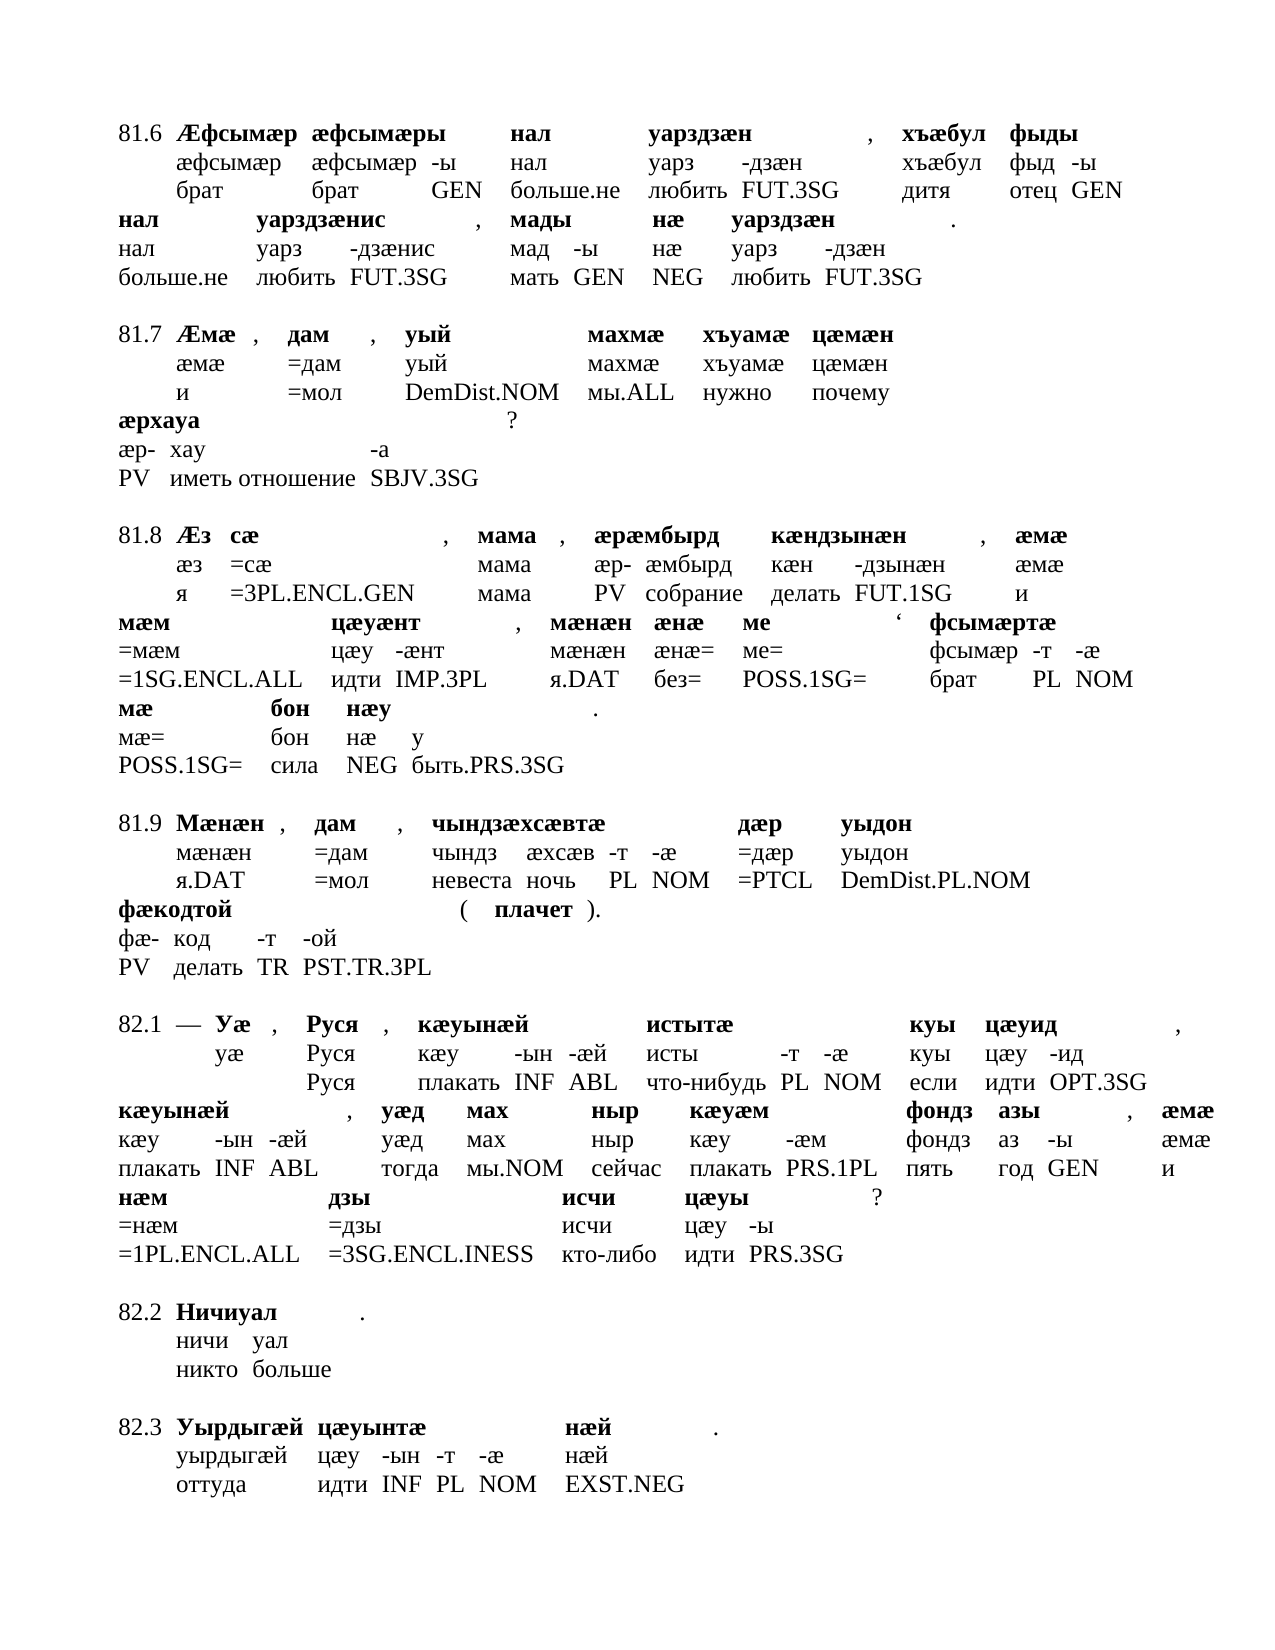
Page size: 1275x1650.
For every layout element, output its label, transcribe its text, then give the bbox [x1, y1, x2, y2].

text нæ [652, 204, 717, 233]
text без= [654, 664, 714, 693]
text куы [909, 1009, 971, 1038]
text NEG [652, 262, 703, 291]
text æз [176, 549, 202, 578]
text уый [405, 319, 574, 348]
text PV [594, 578, 631, 607]
text кæуынæй [418, 1009, 632, 1038]
text куы [909, 1038, 957, 1067]
text PV [118, 952, 159, 981]
text , [253, 319, 274, 348]
text , [443, 521, 464, 549]
text =3PL.ENCL.GEN [230, 578, 415, 607]
text 82.1 [118, 1009, 162, 1038]
text =мол [314, 866, 369, 894]
text хъуамæ [703, 348, 784, 377]
text — [176, 1027, 201, 1038]
text æмæ [176, 348, 225, 377]
text , [475, 204, 496, 233]
text -ы [431, 147, 482, 176]
text делать [771, 578, 841, 607]
text нæ [652, 233, 703, 262]
text æфсымæр [311, 147, 417, 176]
text мæнæн [550, 636, 626, 664]
text , [383, 1009, 404, 1038]
text -ой [303, 923, 432, 952]
text цæуы [684, 1182, 858, 1211]
text делать [173, 952, 243, 981]
text дам [314, 808, 383, 837]
text -ын [382, 1441, 422, 1469]
text PL [608, 866, 638, 894]
text GEN [431, 176, 482, 204]
text уарздзæн [731, 204, 936, 233]
text NOM [652, 866, 710, 894]
text кæу [689, 1124, 772, 1153]
text -дзынæн [854, 549, 952, 578]
text Уæ [214, 1009, 258, 1038]
text PL [436, 1469, 465, 1498]
text PL [1032, 664, 1061, 693]
text -ы [1071, 147, 1123, 176]
text Руся [306, 1067, 355, 1096]
text 82.3 [118, 1412, 162, 1441]
text Мæнæн [176, 808, 266, 837]
text , [1175, 1009, 1196, 1038]
text идти [317, 1469, 368, 1498]
text любить [731, 262, 811, 291]
text , [515, 607, 536, 636]
text . [592, 693, 613, 722]
text брат [929, 664, 1018, 693]
text у [411, 722, 565, 751]
text сила [270, 751, 318, 779]
text и [1015, 578, 1064, 607]
text мама [477, 549, 531, 578]
text аз [998, 1124, 1034, 1153]
text уæ [214, 1038, 244, 1067]
text чындзæхсæвтæ [432, 808, 724, 837]
text æнæ [654, 607, 728, 636]
text хъæбул [902, 147, 982, 176]
text идти [684, 1239, 735, 1268]
text NEG [346, 751, 398, 779]
text NOM [479, 1469, 537, 1498]
text мама [477, 521, 545, 549]
text , [279, 808, 300, 837]
text SBJV.3SG [370, 463, 479, 492]
text ? [871, 1182, 892, 1211]
text что-нибудь [646, 1067, 766, 1096]
text 81.7 [118, 319, 162, 348]
text . [359, 1297, 380, 1326]
text идти [331, 664, 381, 693]
text азы [998, 1096, 1113, 1124]
text -æ [479, 1441, 537, 1469]
text уæд [381, 1096, 453, 1124]
text я.DAT [550, 664, 626, 693]
text -дзæн [824, 233, 923, 262]
text фсымæр [929, 636, 1018, 664]
text цæу [985, 1038, 1036, 1067]
text =3SG.ENCL.INESS [328, 1239, 534, 1268]
text любить [648, 176, 728, 204]
text уарз [648, 147, 728, 176]
text , [271, 1009, 292, 1038]
text PRS.3SG [748, 1239, 844, 1268]
text , [397, 808, 418, 837]
text плакать [689, 1153, 772, 1182]
text больше [252, 1354, 332, 1383]
text ничи [176, 1326, 238, 1354]
text нæ [346, 722, 398, 751]
text брат [176, 176, 282, 204]
text DemDist.NOM [405, 377, 560, 406]
text , [867, 118, 888, 147]
text больше.не [510, 176, 620, 204]
text NOM [823, 1067, 882, 1096]
text фæкодтой [118, 894, 446, 923]
text собрание [645, 578, 743, 607]
text -æ [1075, 636, 1134, 664]
text Æфсымæр [176, 118, 298, 147]
text исчи [562, 1211, 657, 1239]
text . [950, 204, 971, 233]
text цæмæн [812, 348, 890, 377]
text я.DAT [176, 866, 252, 894]
text æмбырд [645, 549, 743, 578]
text æмæ [1015, 521, 1078, 549]
text плакать [118, 1153, 201, 1182]
text æмæ [1161, 1124, 1211, 1153]
text , [1127, 1096, 1148, 1124]
text уарз [731, 233, 811, 262]
text =1PL.ENCL.ALL [118, 1239, 300, 1268]
text мæнæн [550, 607, 640, 636]
text больше.не [118, 262, 228, 291]
text -ы [573, 233, 624, 262]
text кæуæм [689, 1096, 892, 1124]
text уыдон [841, 808, 1045, 837]
text мы.NOM [466, 1153, 564, 1182]
text PST.TR.3PL [303, 952, 432, 981]
text кто-либо [562, 1239, 657, 1268]
text =дзы [328, 1211, 534, 1239]
text и [176, 377, 225, 406]
text TR [257, 952, 289, 981]
text дæр [738, 808, 827, 837]
text Уырдыгæй [176, 1412, 303, 1441]
text GEN [1047, 1153, 1099, 1182]
text PL [780, 1067, 809, 1096]
text фыды [1009, 118, 1136, 147]
text -дзæн [741, 147, 839, 176]
text ме= [742, 636, 867, 664]
text истытæ [646, 1009, 896, 1038]
text брат [311, 176, 417, 204]
text 81.8 [118, 521, 162, 549]
text махмæ [587, 319, 689, 348]
text ). [587, 894, 608, 923]
text ночь [526, 866, 595, 894]
text бон [270, 722, 318, 751]
text GEN [1071, 176, 1123, 204]
text нал [118, 233, 228, 262]
text FUT.3SG [824, 262, 923, 291]
text ‘ [894, 607, 916, 636]
text фсымæртæ [929, 607, 1147, 636]
text сейчас [591, 1153, 662, 1182]
text 81.6 [118, 118, 162, 147]
text PRS.1PL [786, 1153, 878, 1182]
text -т [1032, 636, 1061, 664]
text Æз [176, 521, 216, 549]
text если [909, 1067, 957, 1096]
text INF [514, 1067, 554, 1096]
text идти [985, 1067, 1036, 1096]
text хау [169, 434, 356, 463]
text æхсæв [526, 837, 595, 866]
text -ид [1049, 1038, 1147, 1067]
text фондз [906, 1124, 971, 1153]
text махмæ [587, 348, 675, 377]
text FUT.3SG [741, 176, 839, 204]
text пять [906, 1153, 971, 1182]
text -ын [514, 1038, 554, 1067]
text фондз [906, 1096, 984, 1124]
text исчи [562, 1182, 671, 1211]
text кæу [418, 1038, 500, 1067]
text цæуид [985, 1009, 1161, 1038]
text дам [287, 319, 356, 348]
text -т [257, 923, 289, 952]
text мама [477, 578, 531, 607]
text =нæм [118, 1211, 300, 1239]
text дитя [902, 176, 982, 204]
text нæй [565, 1441, 685, 1469]
text -т [436, 1441, 465, 1469]
text -ы [1047, 1124, 1099, 1153]
text уарздзæнис [256, 204, 461, 233]
text =PTCL [738, 866, 813, 894]
text оттуда [176, 1469, 287, 1498]
text цæу [331, 636, 381, 664]
text ABL [568, 1067, 618, 1096]
text -æ [823, 1038, 882, 1067]
text фыд [1009, 147, 1057, 176]
text бон [270, 693, 332, 722]
text -æм [786, 1124, 878, 1153]
text PV [118, 463, 156, 492]
text NOM [1075, 664, 1134, 693]
text -дзæнис [349, 233, 447, 262]
text . [713, 1412, 734, 1441]
text иметь отношение [169, 463, 356, 492]
text æрхауа [118, 406, 493, 434]
text мать [510, 262, 559, 291]
text чындз [432, 837, 512, 866]
text ме [742, 607, 881, 636]
text уырдыгæй [176, 1441, 287, 1469]
text EXST.NEG [565, 1469, 685, 1498]
text фæ- [118, 923, 159, 952]
text уал [252, 1326, 332, 1354]
text уарз [256, 233, 336, 262]
text нæй [565, 1412, 699, 1441]
text ABL [269, 1153, 319, 1182]
text 81.9 [118, 808, 162, 837]
text цæуæнт [331, 607, 501, 636]
text =сæ [230, 549, 415, 578]
text любить [256, 262, 336, 291]
text FUT.1SG [854, 578, 952, 607]
text нал [118, 204, 242, 233]
text GEN [573, 262, 624, 291]
text ныр [591, 1096, 676, 1124]
text =дам [314, 837, 369, 866]
text нужно [703, 377, 784, 406]
text =дæр [738, 837, 813, 866]
text уый [405, 348, 560, 377]
text исты [646, 1038, 766, 1067]
text ныр [591, 1124, 662, 1153]
text -т [780, 1038, 809, 1067]
text отец [1009, 176, 1057, 204]
text тогда [381, 1153, 439, 1182]
text цæуынтæ [317, 1412, 551, 1441]
text мады [510, 204, 638, 233]
text ( [459, 894, 481, 923]
text -æй [269, 1124, 319, 1153]
text , [980, 521, 1001, 549]
text -а [370, 434, 479, 463]
text POSS.1SG= [742, 664, 867, 693]
text мах [466, 1124, 564, 1153]
text цæмæн [812, 319, 904, 348]
text кæу [118, 1124, 201, 1153]
text мад [510, 233, 559, 262]
text уæд [381, 1124, 439, 1153]
text 82.2 [118, 1297, 162, 1326]
text кæуынæй [118, 1096, 333, 1124]
text FUT.3SG [349, 262, 447, 291]
text Руся [306, 1038, 355, 1067]
text — [176, 1009, 201, 1026]
text =дам [287, 348, 342, 377]
text , [346, 1096, 367, 1124]
text -ын [214, 1124, 255, 1153]
text -æ [652, 837, 710, 866]
text код [173, 923, 243, 952]
text я [176, 578, 202, 607]
text =1SG.ENCL.ALL [118, 664, 303, 693]
text уыдон [841, 837, 1031, 866]
text Ничиуал [176, 1297, 345, 1326]
text æрæмбырд [594, 521, 757, 549]
text æмæ [1161, 1096, 1224, 1124]
text Руся [306, 1009, 369, 1038]
text IMP.3PL [395, 664, 488, 693]
text мæ [118, 693, 257, 722]
text æфсымæр [176, 147, 282, 176]
text мæнæн [176, 837, 252, 866]
text хъуамæ [703, 319, 798, 348]
text -ы [748, 1211, 844, 1239]
text год [998, 1153, 1034, 1182]
text -æнт [395, 636, 488, 664]
text и [1161, 1153, 1211, 1182]
text плачет [494, 894, 573, 923]
text DemDist.PL.NOM [841, 866, 1031, 894]
text ? [506, 406, 527, 434]
text нæу [346, 693, 579, 722]
text уарздзæн [648, 118, 853, 147]
text мы.ALL [587, 377, 675, 406]
text кæн [771, 549, 841, 578]
text кæндзынæн [771, 521, 966, 549]
text хъæбул [902, 118, 996, 147]
text мах [466, 1096, 577, 1124]
text æнæ= [654, 636, 714, 664]
text -т [608, 837, 638, 866]
text INF [214, 1153, 255, 1182]
text Æмæ [176, 319, 239, 348]
text æмæ [1015, 549, 1064, 578]
text æр- [118, 434, 156, 463]
text нал [510, 118, 634, 147]
text æр- [594, 549, 631, 578]
text почему [812, 377, 890, 406]
text OPT.3SG [1049, 1067, 1147, 1096]
text быть.PRS.3SG [411, 751, 565, 779]
text =мæм [118, 636, 303, 664]
text INF [382, 1469, 422, 1498]
text дзы [328, 1182, 548, 1211]
text никто [176, 1354, 238, 1383]
text =мол [287, 377, 342, 406]
text плакать [418, 1067, 500, 1096]
text цæу [317, 1441, 368, 1469]
text POSS.1SG= [118, 751, 243, 779]
text мæм [118, 607, 317, 636]
text нал [510, 147, 620, 176]
text сæ [230, 521, 429, 549]
text -æй [568, 1038, 618, 1067]
text цæу [684, 1211, 735, 1239]
text невеста [432, 866, 512, 894]
text мæ= [118, 722, 243, 751]
text , [559, 521, 580, 549]
text , [370, 319, 391, 348]
text æфсымæры [311, 118, 496, 147]
text нæм [118, 1182, 314, 1211]
